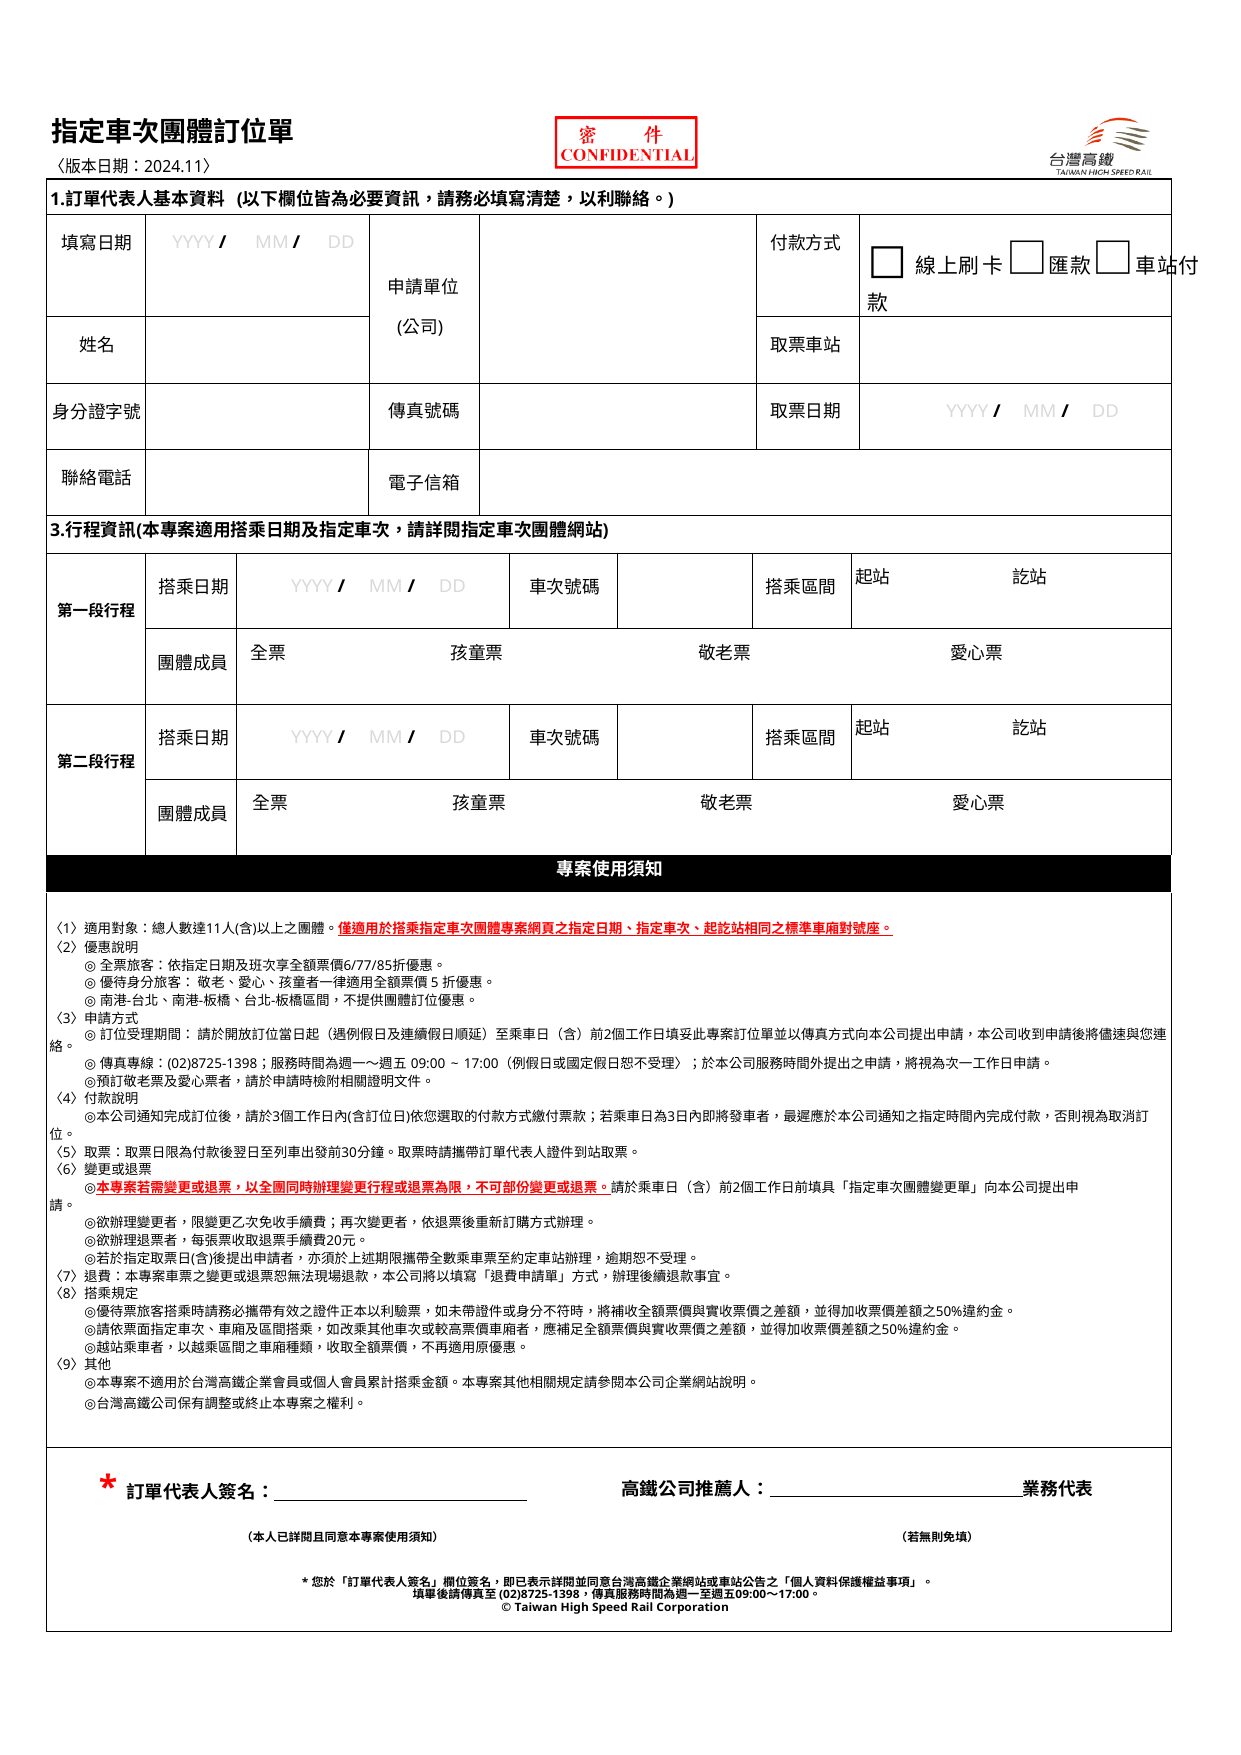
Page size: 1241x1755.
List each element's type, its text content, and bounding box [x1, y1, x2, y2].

table_cell [756, 780, 851, 855]
text 指定車次團體訂位單 [51, 105, 1182, 151]
table_cell 搭乘日期 [146, 554, 236, 628]
table_cell 團體成員 [146, 780, 236, 855]
table_cell 愛心票 [948, 629, 1007, 703]
table_cell [851, 780, 948, 855]
table_cell 填寫日期 [47, 215, 145, 316]
table_cell [509, 629, 617, 703]
table_cell [146, 317, 369, 382]
table_cell 搭乘區間 [753, 705, 851, 779]
table_cell [480, 450, 1171, 514]
table_cell 敬老票 [617, 780, 756, 855]
table_cell 第一段行程 [47, 554, 145, 703]
table_cell 起站 [852, 554, 948, 628]
table_cell DD [427, 554, 509, 628]
table_cell 身分證字號 [47, 384, 145, 448]
table_cell 孩童票 [427, 780, 509, 855]
table_cell 車次號碼 [510, 705, 617, 779]
table_cell 車次號碼 [510, 554, 617, 628]
table_cell 付款方式 [757, 215, 859, 316]
table_cell DD [427, 705, 509, 779]
table_cell 愛心票 [948, 780, 1007, 855]
table_cell [618, 705, 752, 779]
table_cell [948, 705, 1007, 779]
table_cell [948, 554, 1007, 628]
table_cell □ 線上刷卡□匯款□車站付款 [860, 215, 1171, 316]
table_cell [1074, 705, 1171, 779]
table_cell 專案使用須知 [46, 855, 1171, 892]
table_cell [237, 705, 289, 779]
table_cell 取票日期 [757, 384, 859, 448]
table_cell [146, 384, 369, 448]
table_cell 訖站 [1007, 705, 1074, 779]
table_cell 起站 [852, 705, 948, 779]
table_cell 申請單位 (公司) [370, 215, 479, 382]
table_cell MM / [357, 705, 427, 779]
table_cell MM / [1007, 384, 1074, 448]
table_cell / DD [289, 215, 369, 316]
table_cell 電子信箱 [369, 450, 479, 514]
table_cell 敬老票 [617, 629, 756, 703]
table_cell 第二段行程 [47, 705, 145, 855]
table_cell [1074, 780, 1171, 855]
table_cell 訖站 [1007, 554, 1074, 628]
table_cell 孩童票 [427, 629, 509, 703]
table_cell 搭乘日期 [146, 705, 236, 779]
table_cell YYYY / [289, 554, 357, 628]
table_cell YYYY / [860, 384, 1007, 448]
table_cell DD [1074, 384, 1171, 448]
table_cell [357, 780, 427, 855]
table_cell 3.行程資訊(本專案適用搭乘日期及指定車次，請詳閱指定車次團體網站) [47, 516, 1171, 553]
table_cell [357, 629, 427, 703]
table_cell * 訂單代表人簽名： [47, 1448, 617, 1509]
table_cell 搭乘區間 [753, 554, 851, 628]
table_cell [1074, 629, 1171, 703]
table_cell YYYY / [146, 215, 236, 316]
table_cell [1007, 780, 1074, 855]
table_cell [1007, 629, 1074, 703]
table_cell 全票 [237, 629, 289, 703]
table_cell MM [236, 215, 289, 316]
table_cell [851, 629, 948, 703]
table_cell 聯絡電話 [47, 450, 145, 514]
text 〈版本日期：2024.11〉 [49, 151, 1182, 178]
table_cell [480, 215, 756, 382]
table_cell MM / [357, 554, 427, 628]
table_cell [1074, 554, 1171, 628]
table_cell [756, 629, 851, 703]
table_cell [860, 317, 1171, 382]
table_cell 傳真號碼 [370, 384, 479, 448]
table_cell [618, 554, 752, 628]
table_cell 取票車站 [757, 317, 859, 382]
text [558, 150, 695, 165]
table_cell [509, 780, 617, 855]
table_cell [146, 450, 368, 514]
table_cell [289, 629, 357, 703]
table_cell 姓名 [47, 317, 145, 382]
table_cell YYYY / [289, 705, 357, 779]
table_cell （本人已詳閱且同意本專案使用須知） （若無則免填） * 您於「訂單代表人簽名」欄位簽名，即已表示詳閱並同意台灣高鐵企業網站或車站公告之「個人資料保護權益事項」。 填畢後請傳真至 (02)8725-1398，傳真服務時間為週一至週五09:00～17:00。 © Taiwan High Speed Rail Corporation [47, 1510, 1171, 1631]
table_cell 全票 [237, 780, 289, 855]
table_cell [237, 554, 289, 628]
table_header 1.訂單代表人基本資料 (以下欄位皆為必要資訊，請務必填寫清楚，以利聯絡。) [47, 180, 1171, 214]
table_cell 高鐵公司推薦人： 業務代表 [617, 1448, 1171, 1509]
table_cell [289, 780, 357, 855]
table_cell 團體成員 [146, 629, 236, 703]
table_cell [480, 384, 756, 448]
table_cell 〈1〉適用對象：總人數達11人(含)以上之團體。僅適用於搭乘指定車次團體專案網頁之指定日期、指定車次、起訖站相同之標準車廂對號座。 〈2〉優惠說明 ◎ 全票旅客：依指定日期及班次享全額票價6/77/85折優惠。 ◎ 優待身分旅客： 敬老、愛心、孩童者一律適用全額票價 5 折優惠。 ◎ 南港-台北、南港-板橋、台北-板橋區間，不提供團體訂位優惠。 〈3〉申請方式 ◎ 訂位受理期間： 請於開放訂位當日起（遇例假日及連續假日順延）至乘車日（含）前2個工作日填妥此專案訂位單並以傳真方式向本公司提出申請，本公司收到申請後將儘速與您連絡。 ◎ 傳真專線：(02)8725-1398；服務時間為週一～週五 09:00 ~ 17:00（例假日或國定假日恕不受理〉；於本公司服務時間外提出之申請，將視為次一工作日申請。 ◎預訂敬老票及愛心票者，請於申請時檢附相關證明文件。 〈4〉付款說明 ◎本公司通知完成訂位後，請於3個工作日內(含訂位日)依您選取的付款方式繳付票款；若乘車日為3日內即將發車者，最遲應於本公司通知之指定時間內完成付款，否則視為取消訂 位。 〈5〉取票：取票日限為付款後翌日至列車出發前30分鐘。取票時請攜帶訂單代表人證件到站取票。 〈6〉變更或退票 ◎本專案若需變更或退票，以全團同時辦理變更行程或退票為限，不可部份變更或退票。請於乘車日（含）前2個工作日前填具「指定車次團體變更單」向本公司提出申 請。 ◎欲辦理變更者，限變更乙次免收手續費；再次變更者，依退票後重新訂購方式辦理。 ◎欲辦理退票者，每張票收取退票手續費20元。 ◎若於指定取票日(含)後提出申請者，亦須於上述期限攜帶全數乘車票至約定車站辦理，逾期恕不受理。 〈7〉退費：本專案車票之變更或退票恕無法現場退款，本公司將以填寫「退費申請單」方式，辦理後續退款事宜。 〈8〉搭乘規定 ◎優待票旅客搭乘時請務必攜帶有效之證件正本以利驗票，如未帶證件或身分不符時，將補收全額票價與實收票價之差額，並得加收票價差額之50%違約金。 ◎請依票面指定車次、車廂及區間搭乘，如改乘其他車次或較高票價車廂者，應補足全額票價與實收票價之差額，並得加收票價差額之50%違約金。 ◎越站乘車者，以越乘區間之車廂種類，收取全額票價，不再適用原優惠。 〈9〉其他 ◎本專案不適用於台灣高鐵企業會員或個人會員累計搭乘金額。本專案其他相關規定請參閱本公司企業網站說明。 ◎台灣高鐵公司保有調整或終止本專案之權利。 [47, 893, 1171, 1447]
